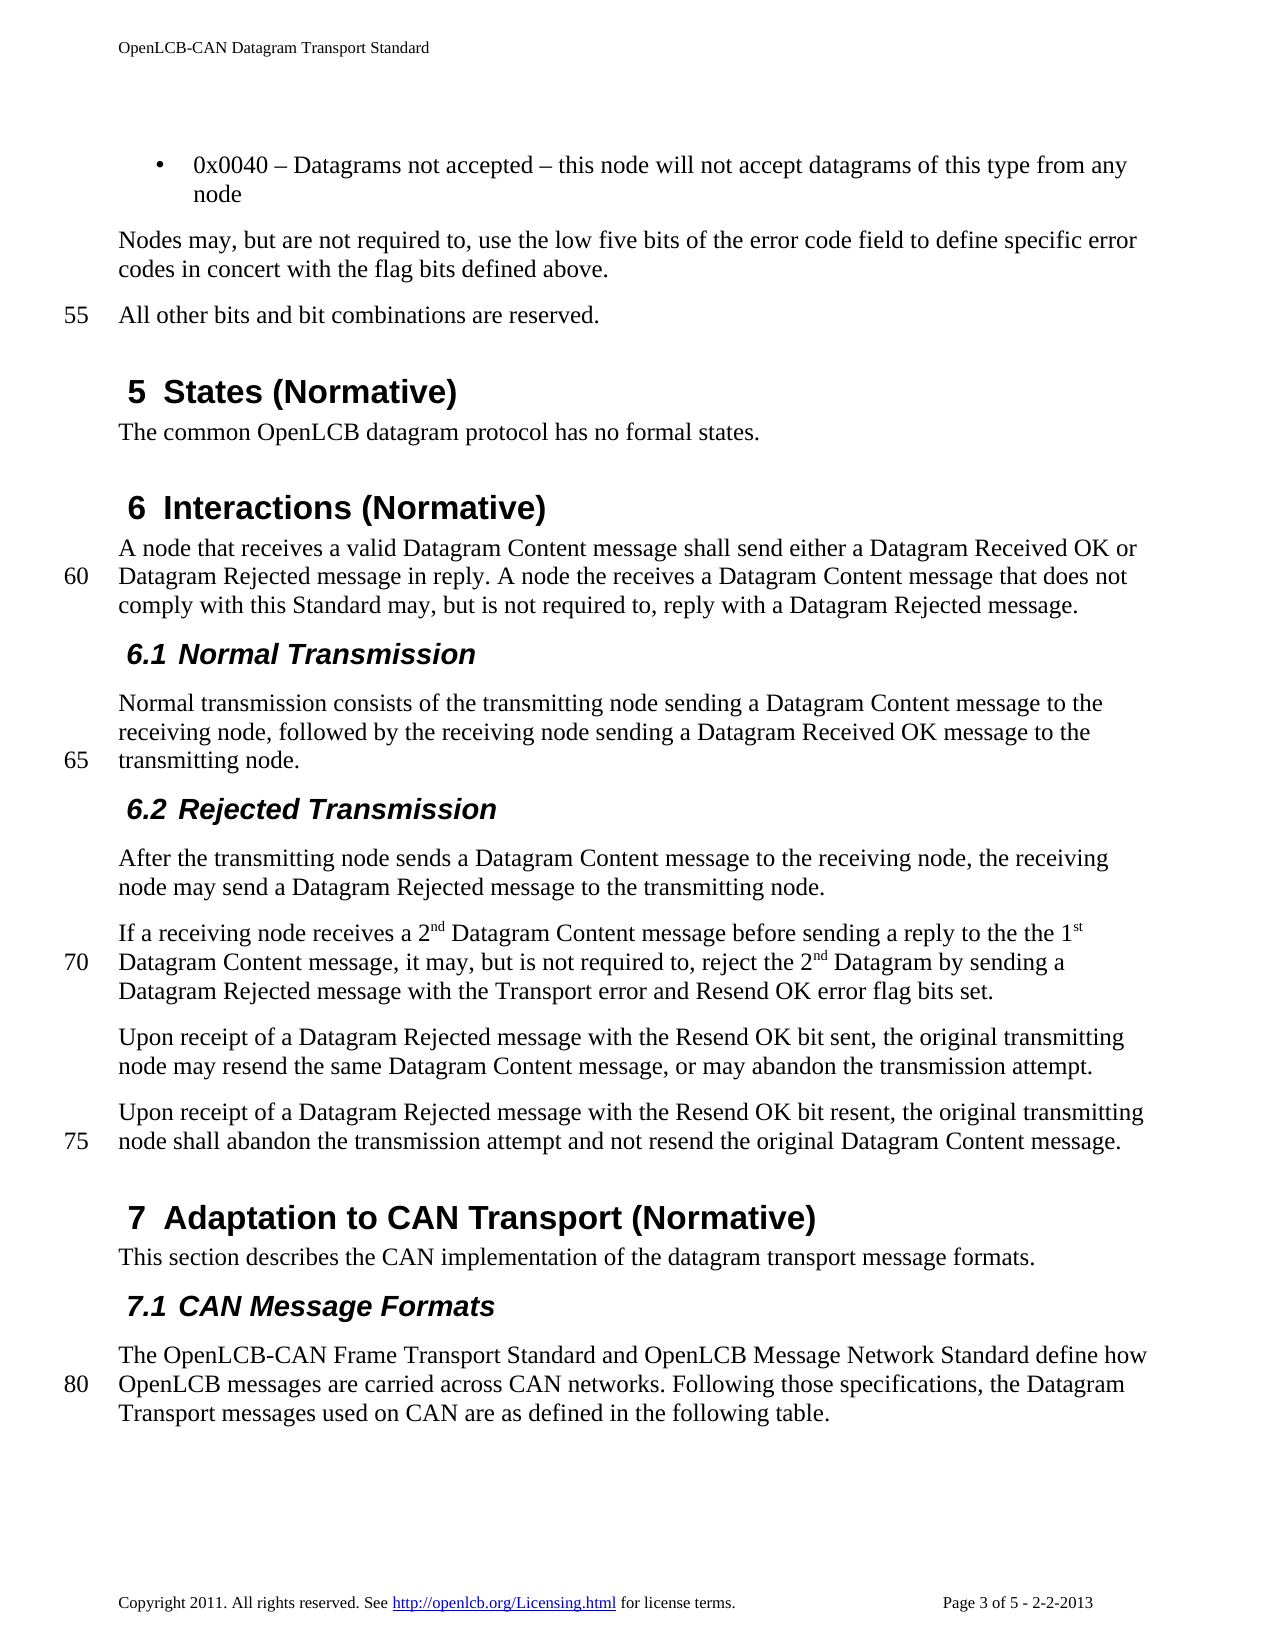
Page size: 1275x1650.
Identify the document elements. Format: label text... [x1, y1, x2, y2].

text Normal transmission consists of the transmitting node sending a Datagram Content message to the receiving node, followed by the receiving node sending a Datagram Received OK message to the transmitting node. [118, 688, 1157, 774]
subtitle States (Normative) [118, 372, 1157, 410]
subtitle Interactions (Normative) [118, 488, 1157, 526]
subtitle Adaptation to CAN Transport (Normative) [118, 1198, 1157, 1236]
list 0x0040 – Datagrams not accepted – this node will not accept datagrams of this type from any node [156, 150, 1157, 207]
text After the transmitting node sends a Datagram Content message to the receiving node, the receiving node may send a Datagram Rejected message to the transmitting node. [118, 843, 1157, 901]
text The common OpenLCB datagram protocol has no formal states. [118, 417, 1157, 445]
text This section describes the CAN implementation of the datagram transport message formats. [118, 1242, 1157, 1271]
text Nodes may, but are not required to, use the low five bits of the error code field to define specific error codes in concert with the flag bits defined above. [118, 225, 1157, 283]
text All other bits and bit combinations are reserved. [118, 300, 1157, 329]
subtitle CAN Message Formats [118, 1289, 1157, 1322]
subtitle Normal Transmission [118, 637, 1157, 670]
text The OpenLCB-CAN Frame Transport Standard and OpenLCB Message Network Standard define how OpenLCB messages are carried across CAN networks. Following those specifications, the Datagram Transport messages used on CAN are as defined in the following table. [118, 1340, 1157, 1426]
text A node that receives a valid Datagram Content message shall send either a Datagram Received OK or Datagram Rejected message in reply. A node the receives a Datagram Content message that does not comply with this Standard may, but is not required to, reply with a Datagram Rejected message. [118, 533, 1157, 619]
text Upon receipt of a Datagram Rejected message with the Resend OK bit sent, the original transmitting node may resend the same Datagram Content message, or may abandon the transmission attempt. [118, 1022, 1157, 1080]
text If a receiving node receives a 2nd Datagram Content message before sending a reply to the the 1st Datagram Content message, it may, but is not required to, reject the 2nd Datagram by sending a Datagram Rejected message with the Transport error and Resend OK error flag bits set. [118, 918, 1157, 1004]
subtitle Rejected Transmission [118, 792, 1157, 825]
text Upon receipt of a Datagram Rejected message with the Resend OK bit resent, the original transmitting node shall abandon the transmission attempt and not resend the original Datagram Content message. [118, 1097, 1157, 1155]
